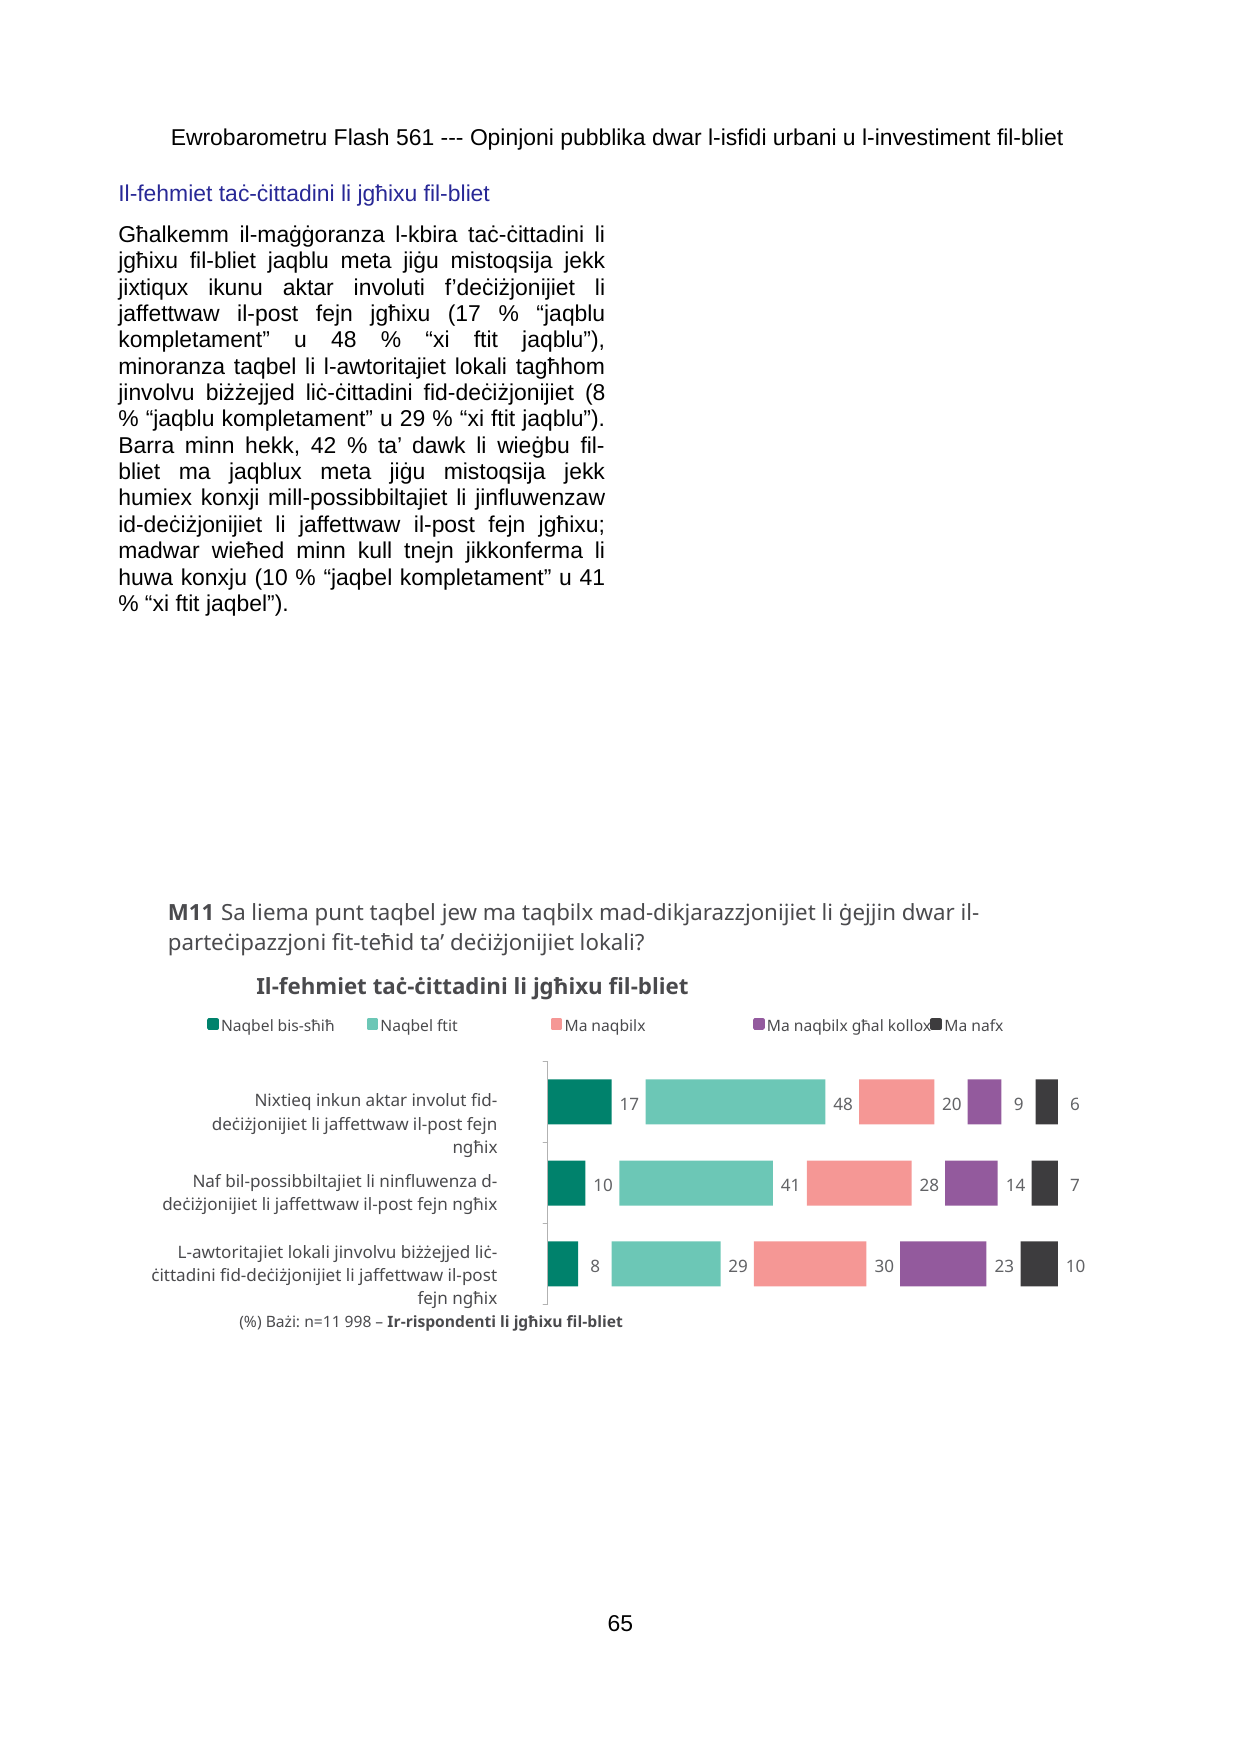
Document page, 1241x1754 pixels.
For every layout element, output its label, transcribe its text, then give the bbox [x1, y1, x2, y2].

text Għalkemm il-maġġoranza l-kbira taċ-ċittadini li jgħixu fil-bliet jaqblu meta jiġu mistoqsija jekk jixtiqux ikunu aktar involuti f’deċiżjonijiet li jaffettwaw il-post fejn jgħixu (17 % “jaqblu kompletament” u 48 % “xi ftit jaqblu”), minoranza taqbel li l-awtoritajiet lokali tagħhom jinvolvu biżżejjed liċ-ċittadini fid-deċiżjonijiet (8 % “jaqblu kompletament” u 29 % “xi ftit jaqblu”). Barra minn hekk, 42 % ta’ dawk li wieġbu fil-bliet ma jaqblux meta jiġu mistoqsija jekk humiex konxji mill-possibbiltajiet li jinfluwenzaw id-deċiżjonijiet li jaffettwaw il-post fejn jgħixu; madwar wieħed minn kull tnejn jikkonferma li huwa konxju (10 % “jaqbel kompletament” u 41 % “xi ftit jaqbel”). [118, 221, 605, 616]
text Il-fehmiet taċ-ċittadini li jgħixu fil-bliet [118, 180, 605, 206]
